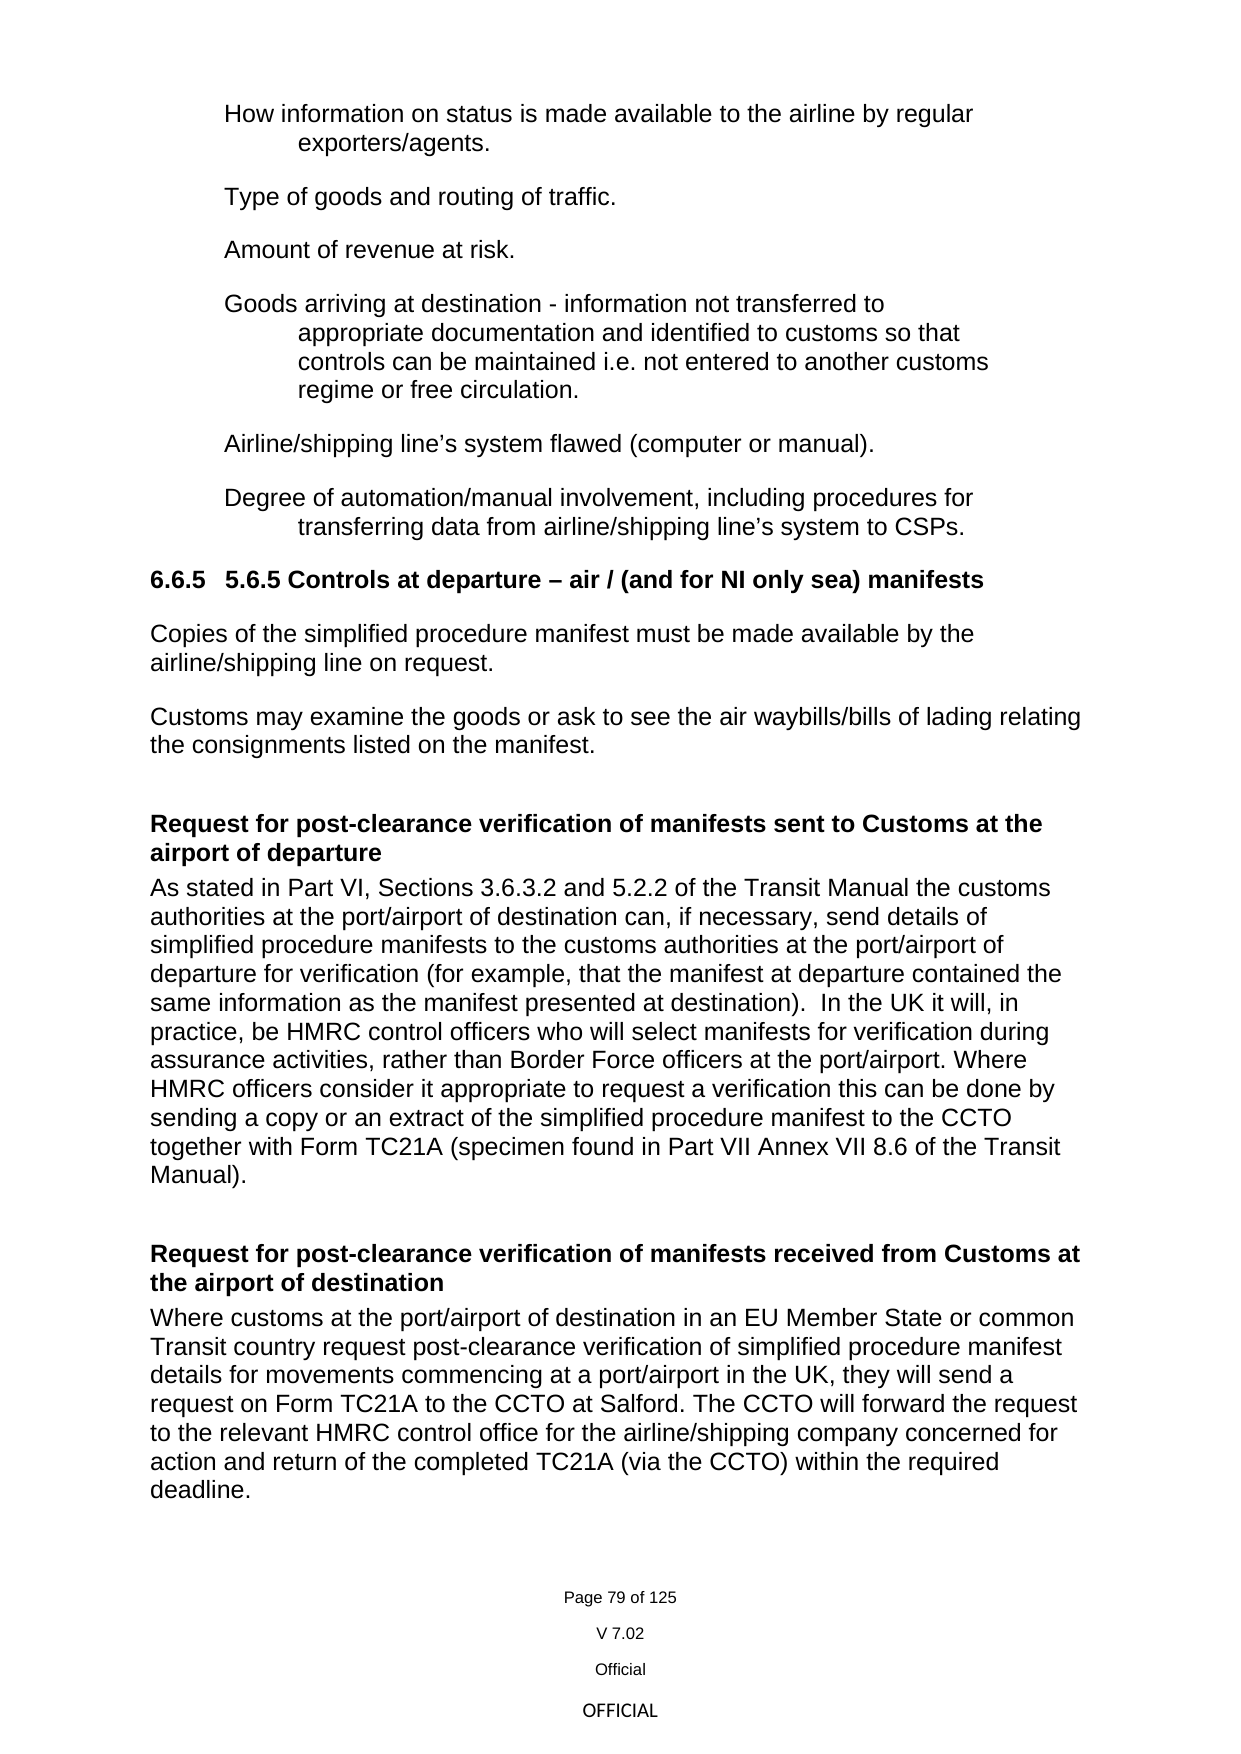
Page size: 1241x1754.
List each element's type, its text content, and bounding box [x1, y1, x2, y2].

text Goods arriving at destination - information not transferred to appropriate documentation and identified to customs so that controls can be maintained i.e. not entered to another customs regime or free circulation. [224, 289, 1015, 404]
text Where customs at the port/airport of destination in an EU Member State or common Transit country request post-clearance verification of simplified procedure manifest details for movements commencing at a port/airport in the UK, they will send a request on Form TC21A to the CCTO at Salford. The CCTO will forward the request to the relevant HMRC control office for the airline/shipping company concerned for action and return of the completed TC21A (via the CCTO) within the required deadline. [150, 1303, 1090, 1504]
text Airline/shipping line’s system flawed (computer or manual). [224, 429, 1015, 458]
text Customs may examine the goods or ask to see the air waybills/bills of lading relating the consignments listed on the manifest. [150, 702, 1090, 759]
text Type of goods and routing of traffic. [224, 182, 1015, 210]
subtitle Request for post-clearance verification of manifests received from Customs at the airport of destination [150, 1239, 1090, 1297]
text Copies of the simplified procedure manifest must be made available by the airline/shipping line on request. [150, 619, 1090, 677]
text Amount of revenue at risk. [224, 235, 1015, 264]
subtitle 5.6.5 Controls at departure – air / (and for NI only sea) manifests [150, 565, 1090, 594]
text Degree of automation/manual involvement, including procedures for transferring data from airline/shipping line’s system to CSPs. [224, 483, 1015, 540]
subtitle Request for post-clearance verification of manifests sent to Customs at the airport of departure [150, 809, 1090, 867]
text As stated in Part VI, Sections 3.6.3.2 and 5.2.2 of the Transit Manual the customs authorities at the port/airport of destination can, if necessary, send details of simplified procedure manifests to the customs authorities at the port/airport of departure for verification (for example, that the manifest at departure contained the same information as the manifest presented at destination). In the UK it will, in practice, be HMRC control officers who will select manifests for verification during assurance activities, rather than Border Force officers at the port/airport. Where HMRC officers consider it appropriate to request a verification this can be done by sending a copy or an extract of the simplified procedure manifest to the CCTO together with Form TC21A (specimen found in Part VII Annex VII 8.6 of the Transit Manual). [150, 873, 1090, 1189]
text How information on status is made available to the airline by regular exporters/agents. [224, 99, 1015, 157]
